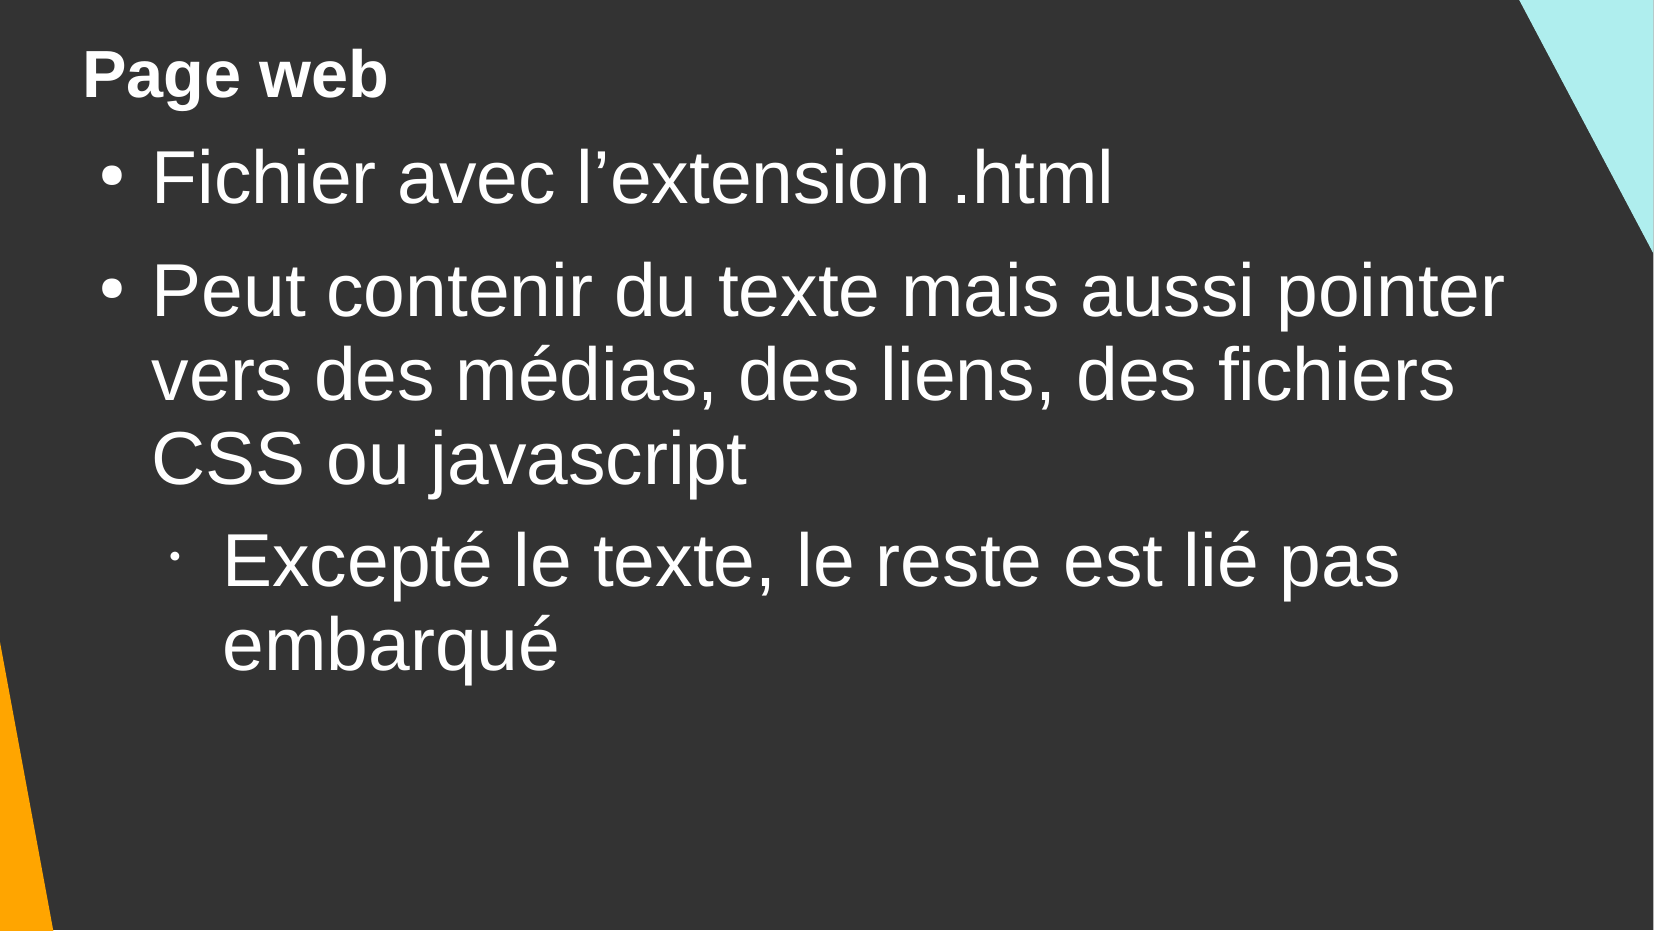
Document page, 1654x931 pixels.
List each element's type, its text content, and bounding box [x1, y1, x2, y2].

title Page web [82, 36, 1571, 114]
text_box [0, 642, 54, 931]
text_box [1519, 0, 1654, 255]
list Fichier avec l’extension .html Peut contenir du texte mais aussi pointer vers des médias, des liens, des fichiers CSS ou javascript Excepté le texte, le reste est lié pas embarqué [80, 135, 1569, 733]
